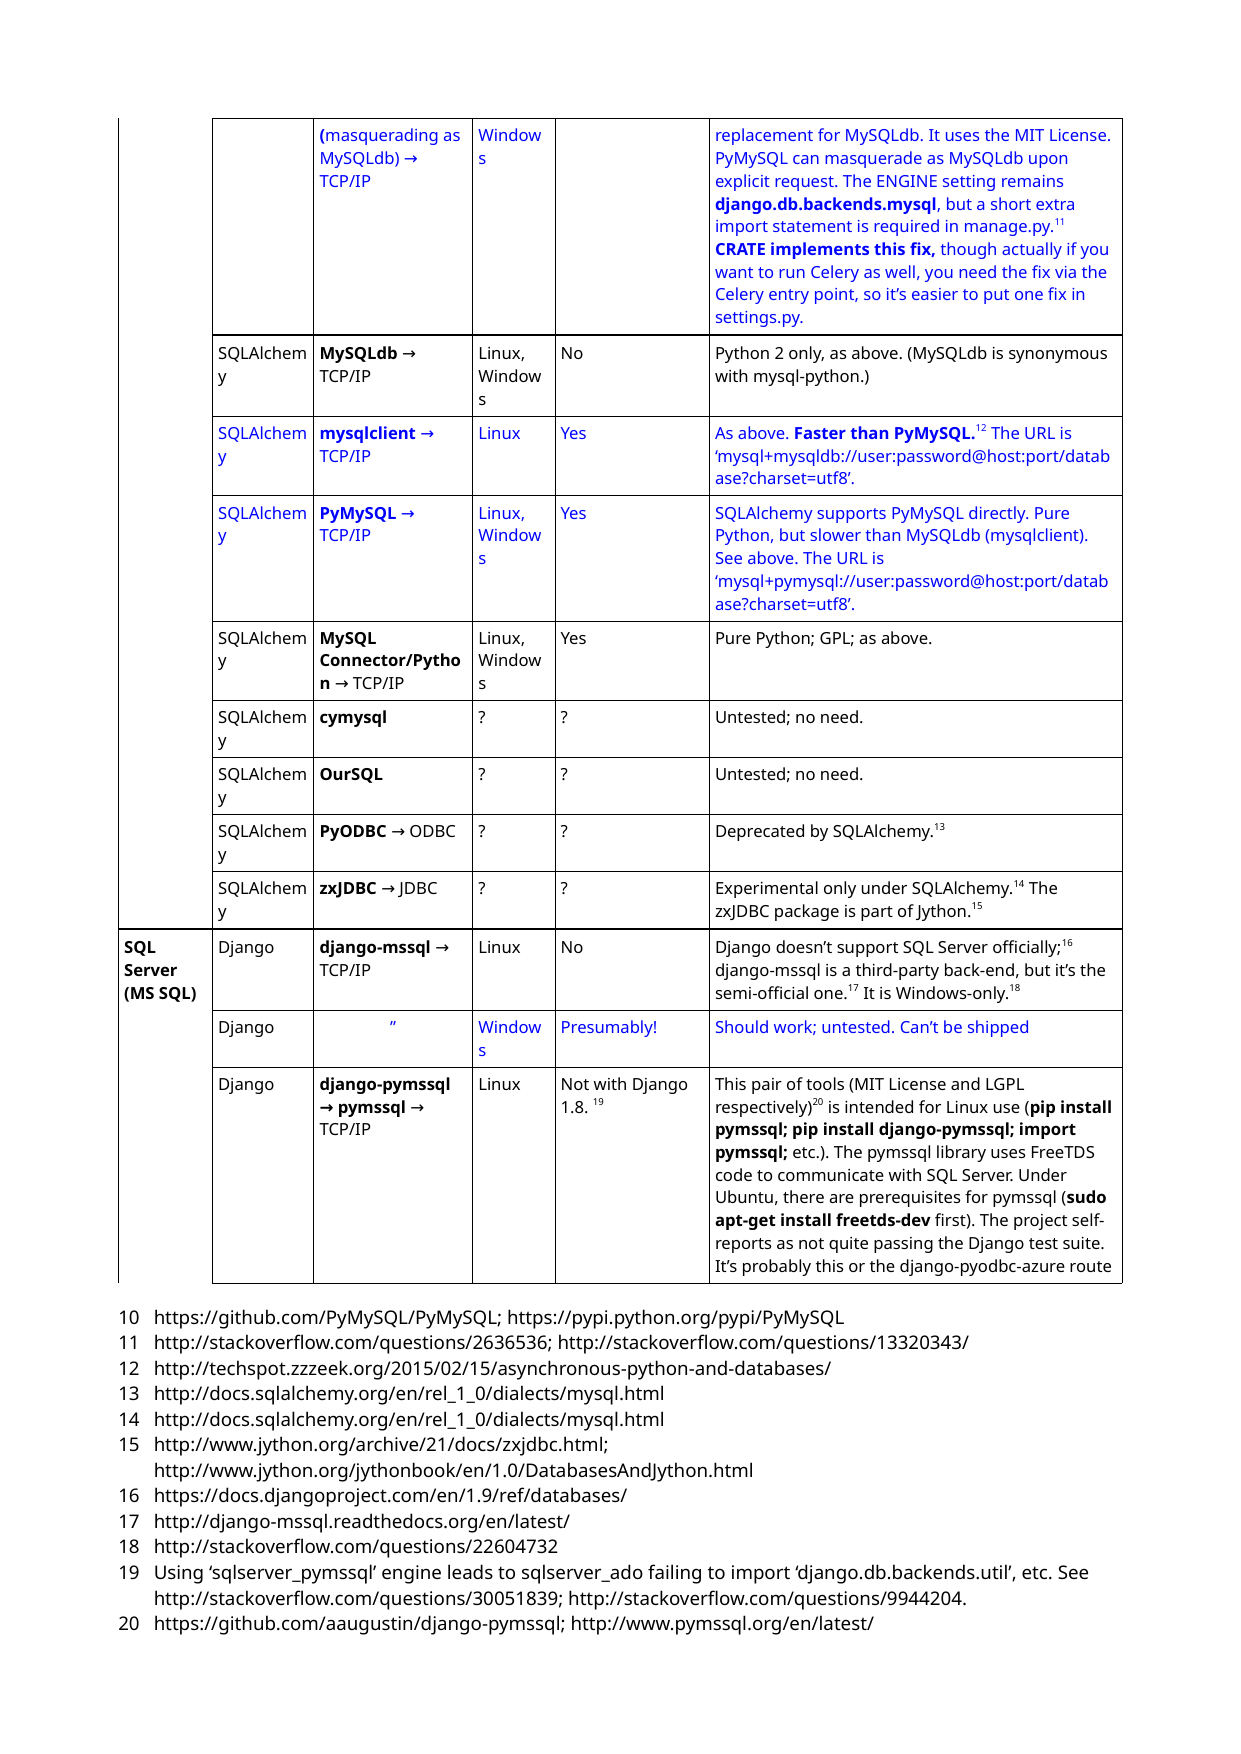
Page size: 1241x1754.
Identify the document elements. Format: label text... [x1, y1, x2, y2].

table_cell ? [473, 701, 555, 757]
table_cell Should work; untested. Can’t be shipped [710, 1011, 1122, 1067]
table_cell ? [473, 758, 555, 814]
table_cell Linux [473, 417, 555, 495]
table_cell ? [473, 872, 555, 928]
table_cell ” [314, 1011, 472, 1067]
table_cell [119, 1067, 212, 1283]
table_cell django-mssql → TCP/IP [314, 930, 472, 1010]
table_cell Experimental only under SQLAlchemy. The zxJDBC package is part of Jython. [710, 872, 1122, 928]
table_cell SQLAlchemy [213, 872, 313, 928]
table_cell [119, 118, 212, 334]
table_cell SQL Server (MS SQL) [119, 930, 212, 1010]
table_cell SQLAlchemy [213, 336, 313, 416]
table_cell SQLAlchemy [213, 815, 313, 871]
table_cell Yes [556, 496, 709, 621]
table_cell Untested; no need. [710, 758, 1122, 814]
table_cell [119, 757, 212, 814]
table_cell ? [556, 815, 709, 871]
table_cell Linux [473, 930, 555, 1010]
table_cell cymysql [314, 701, 472, 757]
table_cell zxJDBC → JDBC [314, 872, 472, 928]
table_cell Untested; no need. [710, 701, 1122, 757]
table_cell Django [213, 930, 313, 1010]
table_cell Windows [473, 1011, 555, 1067]
table_cell [119, 1010, 212, 1067]
table_cell No [556, 336, 709, 416]
table_cell Linux [473, 1068, 555, 1283]
table_cell SQLAlchemy [213, 496, 313, 621]
table_cell [556, 119, 709, 334]
table_cell Linux, Windows [473, 622, 555, 700]
table_cell As above. Faster than PyMySQL. The URL is ‘mysql+mysqldb://user:password@host:port/database?charset=utf8’. [710, 417, 1122, 495]
table_cell ? [556, 758, 709, 814]
table_cell replacement for MySQLdb. It uses the MIT License. PyMySQL can masquerade as MySQLdb upon explicit request. The ENGINE setting remains django.db.backends.mysql, but a short extra import statement is required in manage.py. CRATE implements this fix, though actually if you want to run Celery as well, you need the fix via the Celery entry point, so it’s easier to put one fix in settings.py. [710, 119, 1122, 334]
table_cell [119, 871, 212, 928]
table_cell Linux, Windows [473, 496, 555, 621]
table_cell mysqlclient → TCP/IP [314, 417, 472, 495]
table_cell Yes [556, 622, 709, 700]
table_cell SQLAlchemy [213, 622, 313, 700]
table_cell SQLAlchemy supports PyMySQL directly. Pure Python, but slower than MySQLdb (mysqlclient). See above. The URL is ‘mysql+pymysql://user:password@host:port/database?charset=utf8’. [710, 496, 1122, 621]
table_cell PyODBC → ODBC [314, 815, 472, 871]
table_cell SQLAlchemy [213, 417, 313, 495]
table_cell [119, 621, 212, 700]
table_cell SQLAlchemy [213, 758, 313, 814]
table_cell Django [213, 1068, 313, 1283]
table_cell (masquerading as MySQLdb) → TCP/IP [314, 119, 472, 334]
table_cell ? [556, 872, 709, 928]
table_cell Django [213, 1011, 313, 1067]
table_cell [213, 119, 313, 334]
table_cell Pure Python; GPL; as above. [710, 622, 1122, 700]
table_cell [119, 814, 212, 871]
table_cell ? [556, 701, 709, 757]
table_cell PyMySQL → TCP/IP [314, 496, 472, 621]
table_cell Django doesn’t support SQL Server officially; django-mssql is a third-party back-end, but it’s the semi-official one. It is Windows-only. [710, 930, 1122, 1010]
table_cell Python 2 only, as above. (MySQLdb is synonymous with mysql-python.) [710, 336, 1122, 416]
table_cell This pair of tools (MIT License and LGPL respectively) is intended for Linux use (pip install pymssql; pip install django-pymssql; import pymssql; etc.). The pymssql library uses FreeTDS code to communicate with SQL Server. Under Ubuntu, there are prerequisites for pymssql (sudo apt-get install freetds-dev first). The project self-reports as not quite passing the Django test suite. It’s probably this or the django-pyodbc-azure route [710, 1068, 1122, 1283]
table_cell Linux, Windows [473, 336, 555, 416]
table_cell MySQL Connector/Python → TCP/IP [314, 622, 472, 700]
table_cell Windows [473, 119, 555, 334]
table_cell Not with Django 1.8. [556, 1068, 709, 1283]
table_cell Yes [556, 417, 709, 495]
table_cell SQLAlchemy [213, 701, 313, 757]
table_cell No [556, 930, 709, 1010]
table_cell [119, 416, 212, 495]
table_cell Deprecated by SQLAlchemy. [710, 815, 1122, 871]
table_cell OurSQL [314, 758, 472, 814]
table_cell [119, 334, 212, 416]
table_cell Presumably! [556, 1011, 709, 1067]
table_cell [119, 495, 212, 621]
table_cell MySQLdb → TCP/IP [314, 336, 472, 416]
table_cell ? [473, 815, 555, 871]
table_cell django-pymssql → pymssql → TCP/IP [314, 1068, 472, 1283]
table_cell [119, 700, 212, 757]
